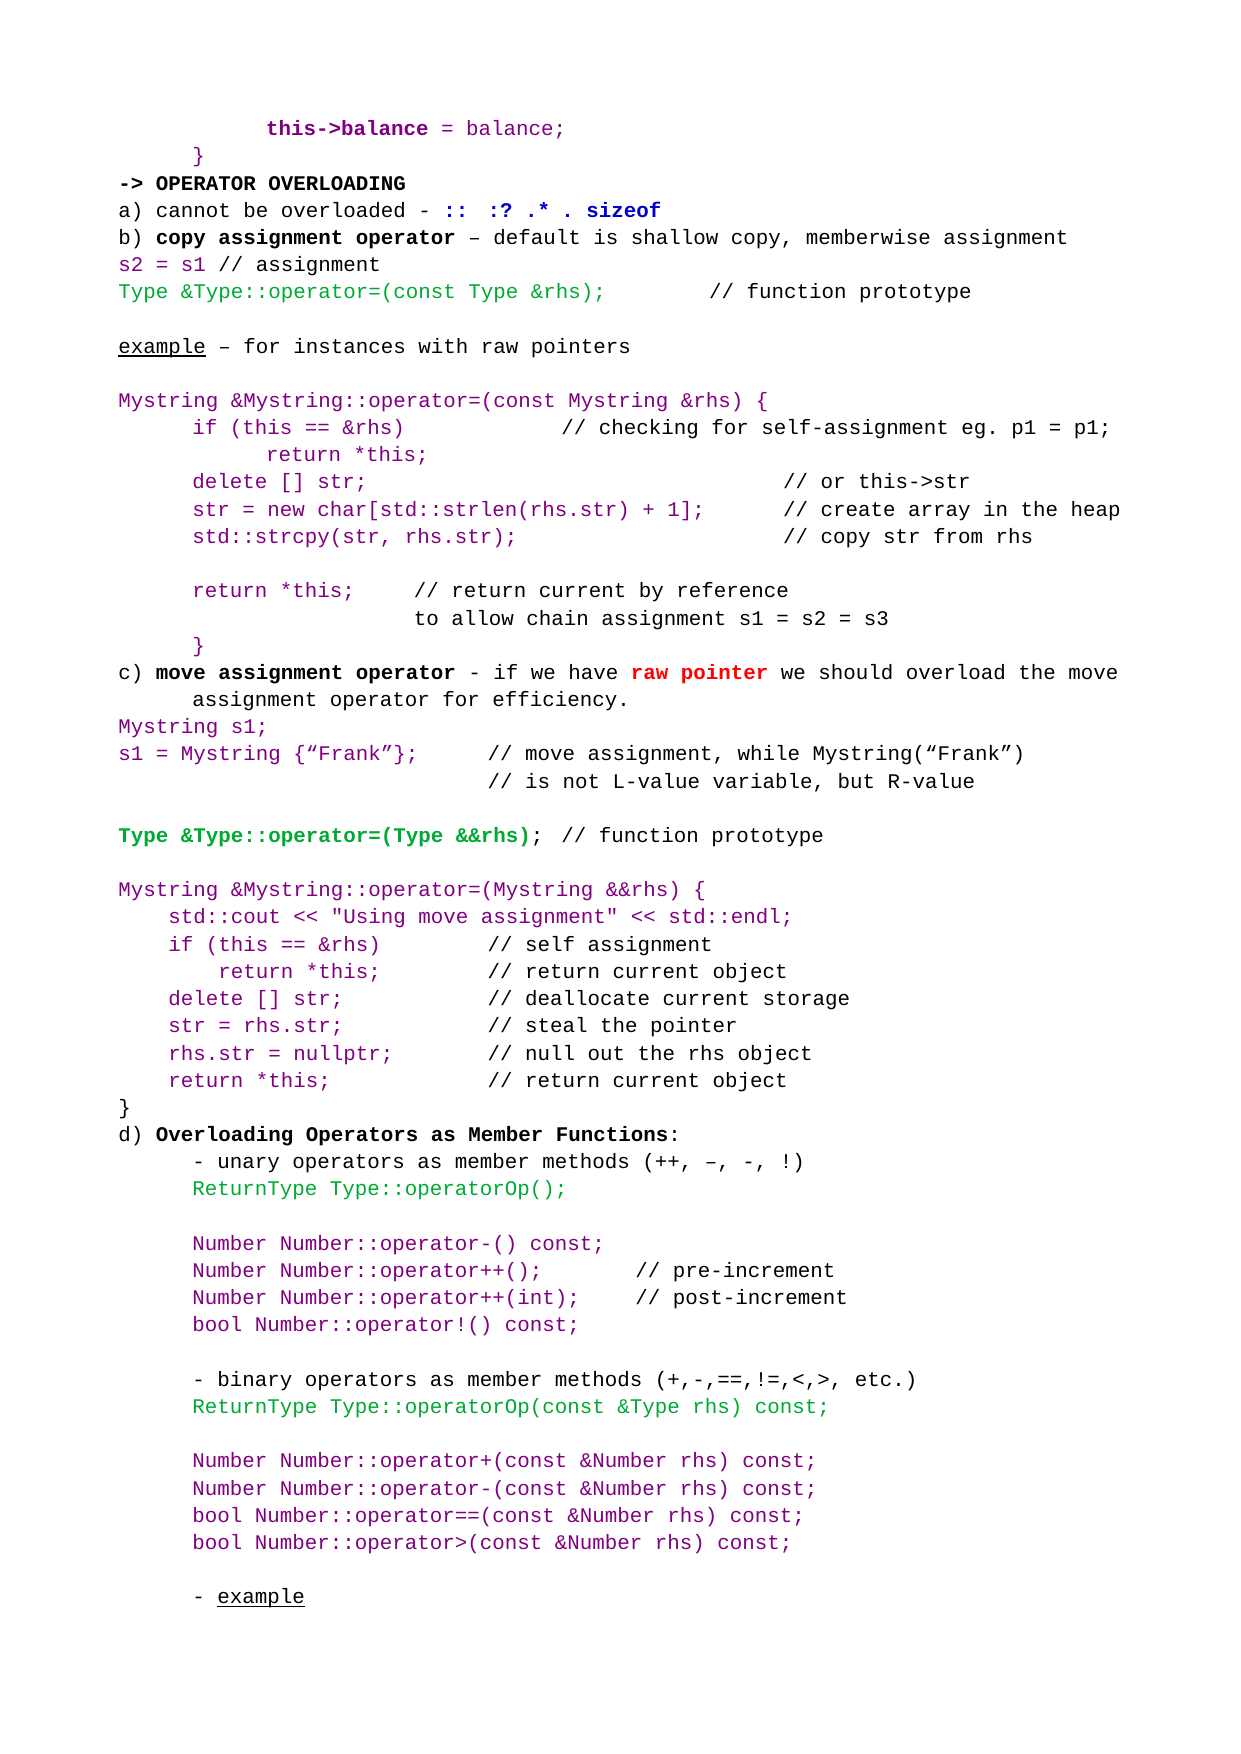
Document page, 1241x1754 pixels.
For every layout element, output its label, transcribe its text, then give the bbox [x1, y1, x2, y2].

text bool Number::operator!() const; [118, 1314, 1122, 1338]
text -> OPERATOR OVERLOADING [118, 172, 1122, 196]
text Type &Type::operator=(const Type &rhs); // function prototype [118, 281, 1122, 305]
text std::cout << "Using move assignment" << std::endl; [118, 907, 1122, 930]
text std::strcpy(str, rhs.str); // copy str from rhs [118, 526, 1122, 549]
text a) cannot be overloaded - :: :? .* . sizeof [118, 200, 1122, 223]
text if (this == &rhs) // checking for self-assignment eg. p1 = p1; [118, 417, 1122, 441]
text b) copy assignment operator – default is shallow copy, memberwise assignment [118, 227, 1122, 251]
text s1 = Mystring {“Frank”}; // move assignment, while Mystring(“Frank”) // is not L-value variable, but R-value [118, 743, 1122, 794]
text Mystring &Mystring::operator=(Mystring &&rhs) { [118, 879, 1122, 903]
text d) Overloading Operators as Member Functions: [118, 1124, 1122, 1148]
text delete [] str; // or this->str [118, 472, 1122, 495]
text Number Number::operator++(); // pre-increment [118, 1260, 1122, 1284]
text if (this == &rhs) // self assignment [118, 934, 1122, 957]
text Number Number::operator++(int); // post-increment [118, 1287, 1122, 1311]
text s2 = s1 // assignment [118, 254, 1122, 278]
text Number Number::operator-(const &Number rhs) const; [118, 1477, 1122, 1501]
text rhs.str = nullptr; // null out the rhs object [118, 1042, 1122, 1066]
text Number Number::operator-() const; [118, 1233, 1122, 1256]
text - binary operators as member methods (+,-,==,!=,<,>, etc.) [118, 1369, 1122, 1392]
text } [118, 635, 1122, 658]
text delete [] str; // deallocate current storage [118, 988, 1122, 1012]
text Mystring s1; [118, 716, 1122, 740]
text ReturnType Type::operatorOp(const &Type rhs) const; [118, 1396, 1122, 1419]
text return *this; // return current by reference [118, 580, 1122, 604]
text bool Number::operator==(const &Number rhs) const; [118, 1505, 1122, 1528]
text Number Number::operator+(const &Number rhs) const; [118, 1450, 1122, 1474]
text ReturnType Type::operatorOp(); [118, 1178, 1122, 1202]
text bool Number::operator>(const &Number rhs) const; [118, 1532, 1122, 1556]
text str = new char[std::strlen(rhs.str) + 1]; // create array in the heap [118, 499, 1122, 522]
text Type &Type::operator=(Type &&rhs); // function prototype [118, 825, 1122, 849]
text Mystring &Mystring::operator=(const Mystring &rhs) { [118, 390, 1122, 414]
text return *this; // return current object [118, 961, 1122, 984]
text example – for instances with raw pointers [118, 336, 1122, 359]
text } [118, 145, 1122, 169]
text c) move assignment operator - if we have raw pointer we should overload the move assignment operator for efficiency. [118, 662, 1122, 713]
text } [118, 1097, 1122, 1121]
text to allow chain assignment s1 = s2 = s3 [118, 607, 1122, 631]
text this->balance = balance; [118, 118, 1122, 142]
text return *this; // return current object [118, 1070, 1122, 1093]
text str = rhs.str; // steal the pointer [118, 1015, 1122, 1039]
text - unary operators as member methods (++, –, -, !) [118, 1151, 1122, 1175]
text return *this; [118, 444, 1122, 468]
text - example [118, 1586, 1122, 1610]
